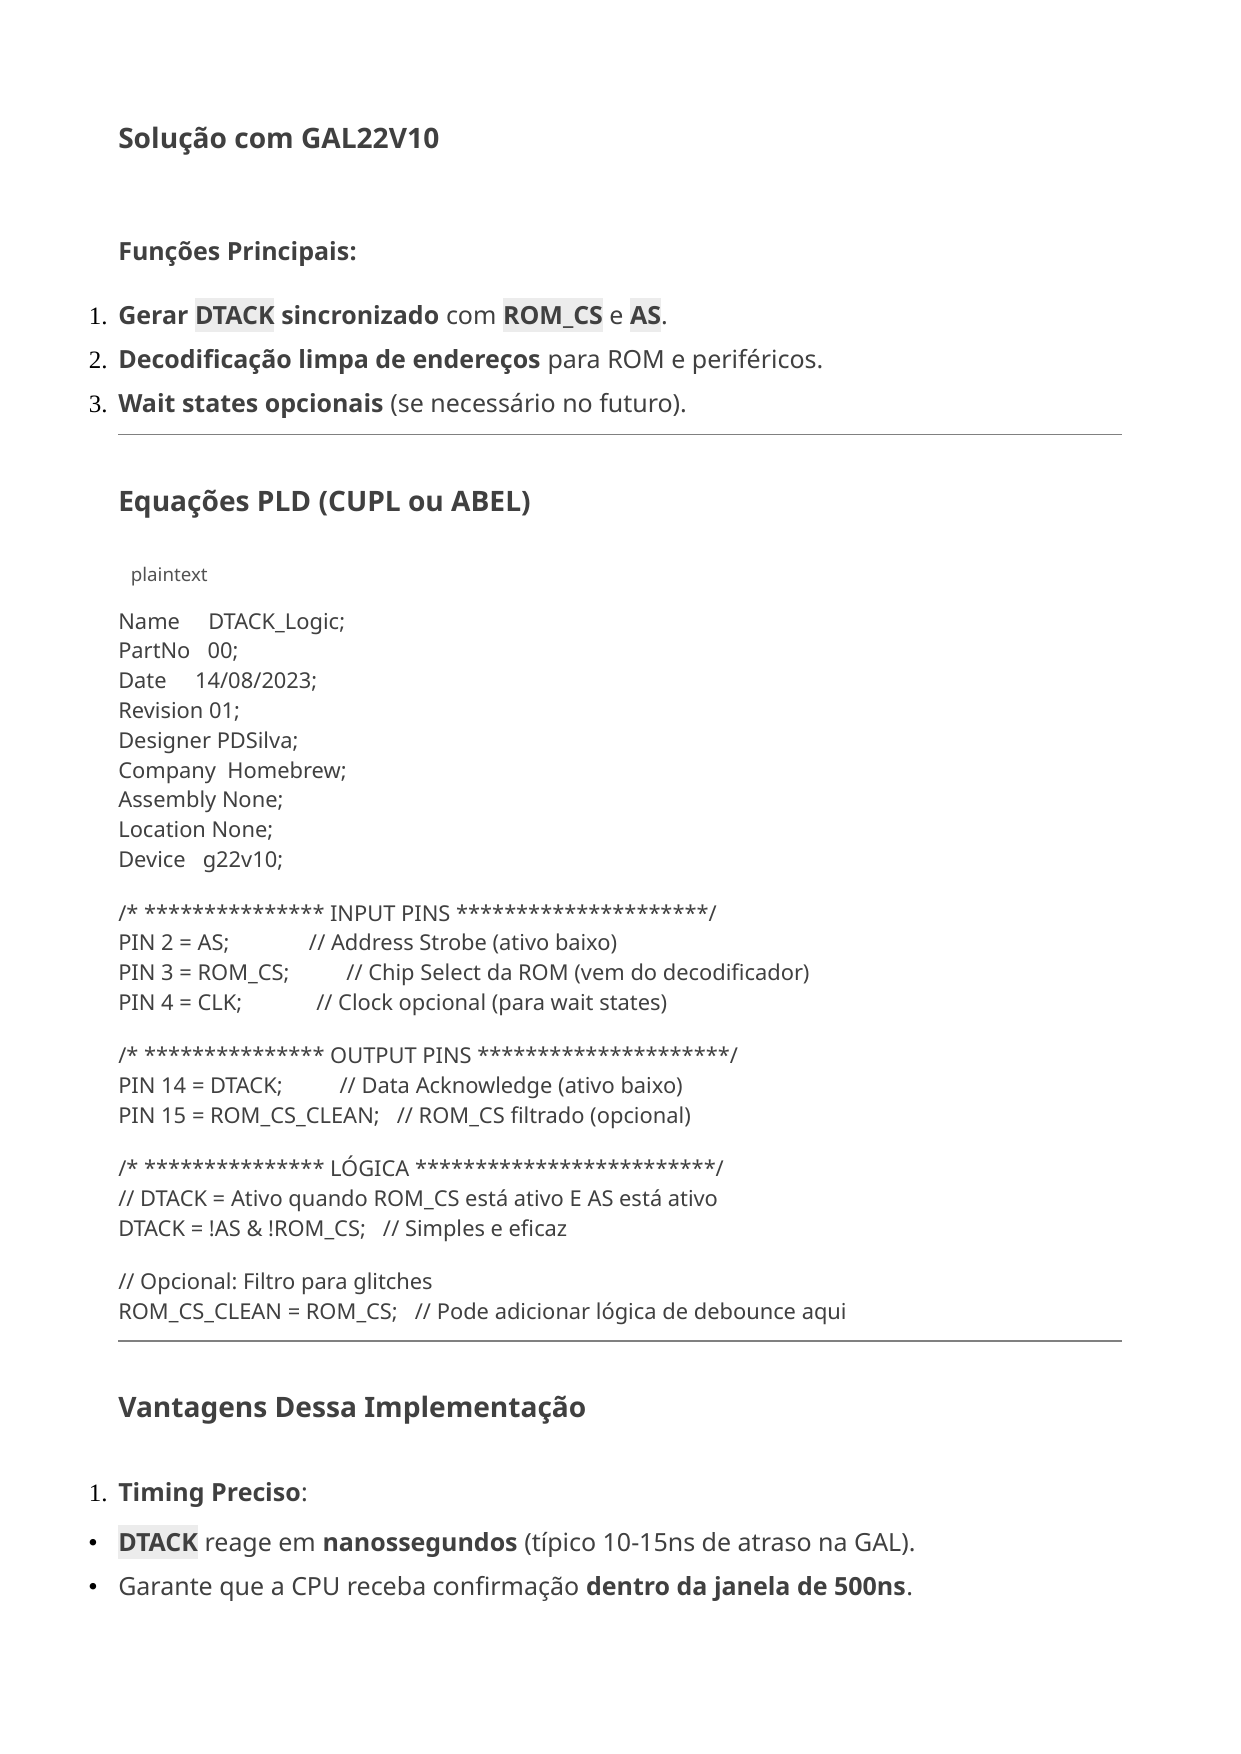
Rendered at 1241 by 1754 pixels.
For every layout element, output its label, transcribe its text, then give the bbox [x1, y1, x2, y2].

text PIN 15 = ROM_CS_CLEAN; // ROM_CS filtrado (opcional) [118, 1100, 1122, 1130]
text // Opcional: Filtro para glitches [118, 1266, 1122, 1296]
text PIN 2 = AS; // Address Strobe (ativo baixo) [118, 927, 1122, 957]
text PIN 3 = ROM_CS; // Chip Select da ROM (vem do decodificador) [118, 957, 1122, 987]
text Name DTACK_Logic; [118, 606, 1122, 636]
list Timing Preciso: [118, 1465, 1122, 1509]
text /* *************** INPUT PINS *********************/ [118, 897, 1122, 927]
text Revision 01; [118, 695, 1122, 725]
text plaintext [131, 559, 1122, 587]
list Gerar DTACK sincronizado com ROM_CS e AS. [118, 288, 1122, 332]
list DTACK reage em nanossegundos (típico 10-15ns de atraso na GAL). [118, 1515, 1122, 1559]
text Company Homebrew; [118, 755, 1122, 784]
subtitle Vantagens Dessa Implementação [118, 1388, 1122, 1426]
text Designer PDSilva; [118, 725, 1122, 755]
list Wait states opcionais (se necessário no futuro). [118, 376, 1122, 419]
text Assembly None; [118, 784, 1122, 814]
text PIN 4 = CLK; // Clock opcional (para wait states) [118, 987, 1122, 1017]
list Garante que a CPU receba confirmação dentro da janela de 500ns. [118, 1559, 1122, 1603]
text /* *************** OUTPUT PINS *********************/ [118, 1040, 1122, 1070]
text /* *************** LÓGICA *************************/ [118, 1153, 1122, 1183]
text // DTACK = Ativo quando ROM_CS está ativo E AS está ativo [118, 1183, 1122, 1213]
text DTACK = !AS & !ROM_CS; // Simples e eficaz [118, 1213, 1122, 1243]
text Device g22v10; [118, 844, 1122, 874]
subtitle Funções Principais: [118, 224, 1122, 268]
list Decodificação limpa de endereços para ROM e periféricos. [118, 332, 1122, 376]
text PartNo 00; [118, 636, 1122, 665]
text ROM_CS_CLEAN = ROM_CS; // Pode adicionar lógica de debounce aqui [118, 1296, 1122, 1326]
text PIN 14 = DTACK; // Data Acknowledge (ativo baixo) [118, 1070, 1122, 1100]
subtitle Solução com GAL22V10 [118, 118, 1122, 156]
text Location None; [118, 814, 1122, 844]
text Date 14/08/2023; [118, 665, 1122, 695]
subtitle Equações PLD (CUPL ou ABEL) [118, 481, 1122, 519]
